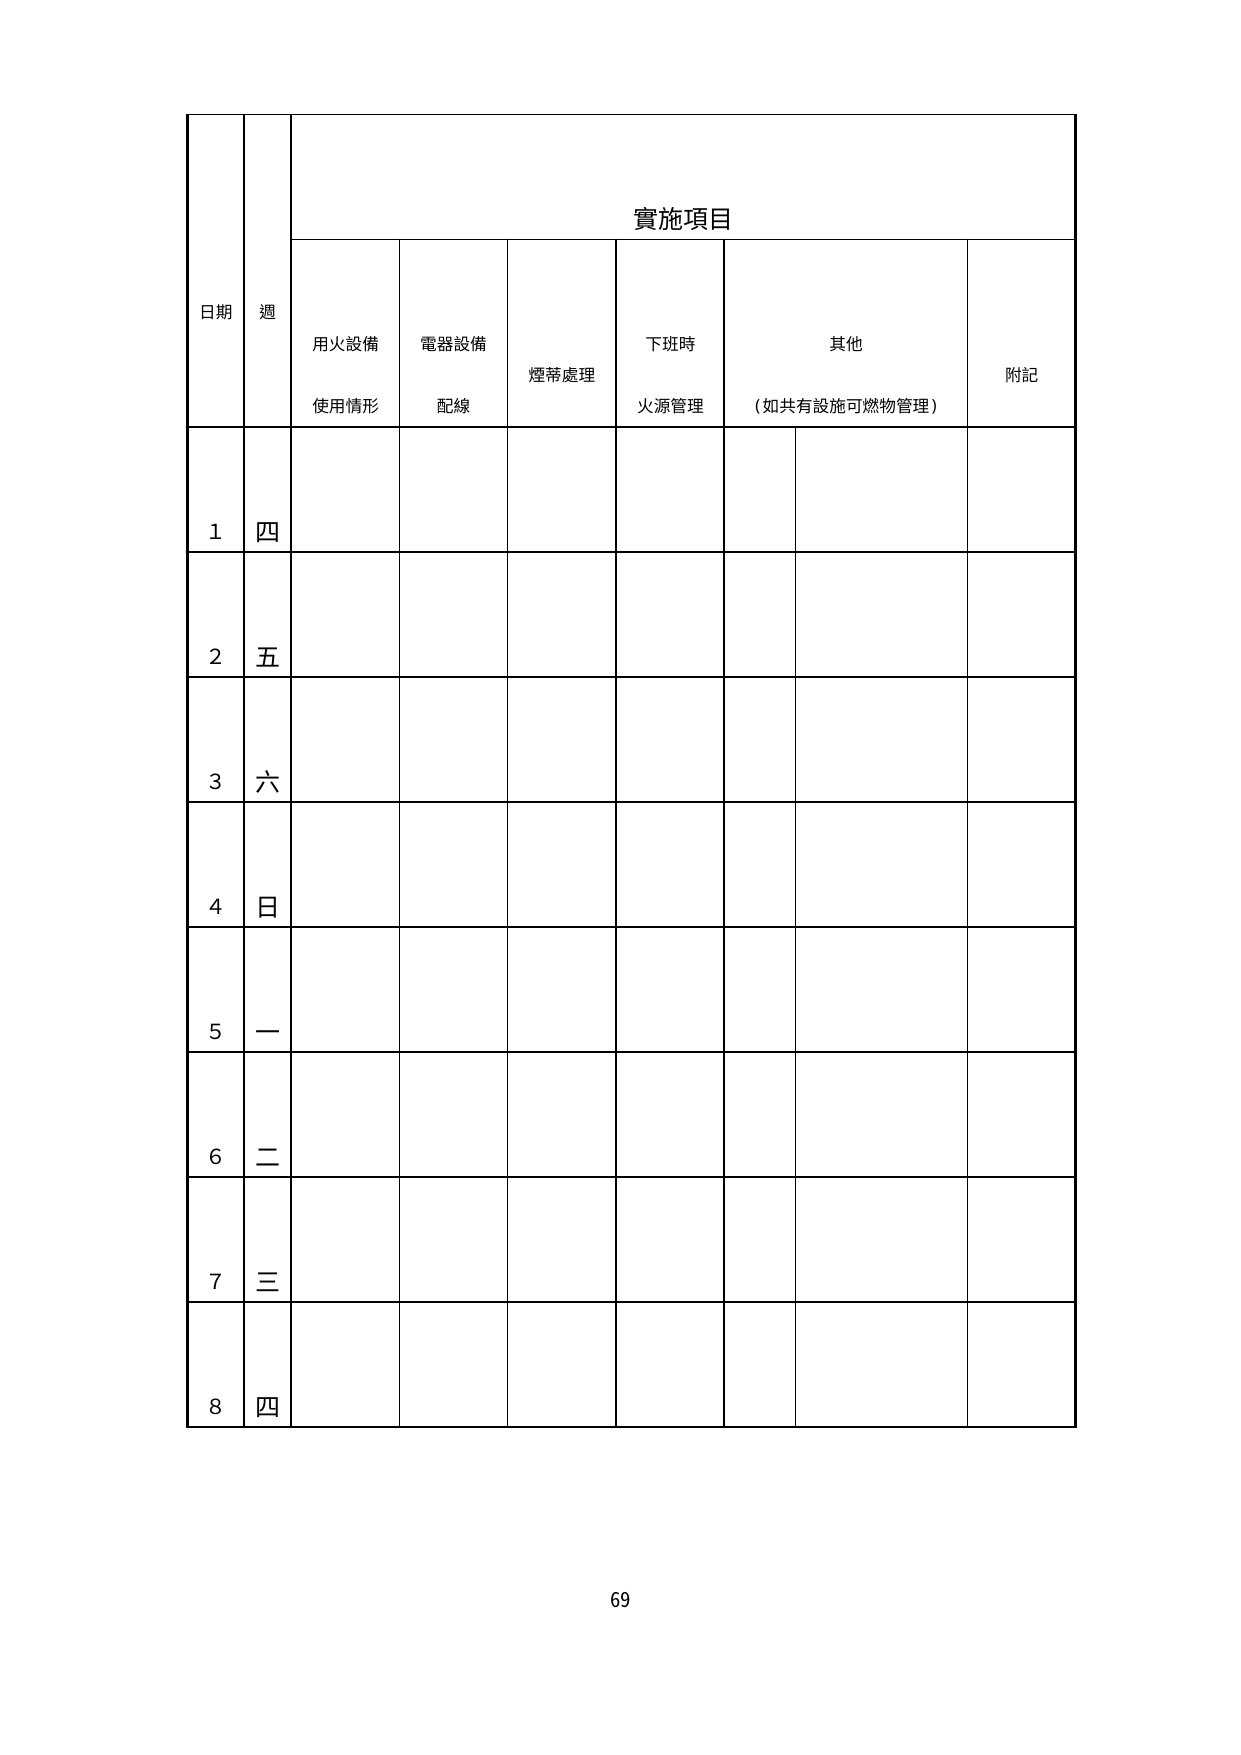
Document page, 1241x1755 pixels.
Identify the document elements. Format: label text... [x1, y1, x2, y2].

table_cell [508, 428, 615, 551]
table_cell [968, 1178, 1074, 1301]
table_cell [400, 1303, 507, 1426]
table_cell 日 [245, 803, 290, 926]
table_cell ８ [189, 1303, 243, 1426]
table_cell 用火設備 使用情形 [292, 240, 399, 426]
table_cell [292, 1303, 399, 1426]
table_cell [400, 803, 507, 926]
table_cell [796, 928, 967, 1051]
table_cell [796, 428, 967, 551]
table_cell [725, 803, 795, 926]
table_cell [725, 678, 795, 801]
table_cell [617, 553, 723, 676]
table_cell [400, 1053, 507, 1176]
table_cell [725, 428, 795, 551]
table_cell [968, 803, 1074, 926]
table_cell 二 [245, 1053, 290, 1176]
table_cell [796, 678, 967, 801]
table_cell 一 [245, 928, 290, 1051]
table_cell [617, 1178, 723, 1301]
table_cell 實施項目 [292, 115, 1074, 238]
table_cell [508, 1303, 615, 1426]
table_cell [400, 428, 507, 551]
table_cell [508, 1178, 615, 1301]
table_cell [292, 428, 399, 551]
table_cell [725, 928, 795, 1051]
table_cell [725, 1053, 795, 1176]
table_cell １ [189, 428, 243, 551]
table_cell 其他 (如共有設施可燃物管理) [725, 240, 967, 426]
table_cell [400, 1178, 507, 1301]
table_cell 附記 [968, 240, 1074, 426]
table_cell [292, 553, 399, 676]
table_cell [508, 678, 615, 801]
table_cell [617, 1053, 723, 1176]
table_cell [725, 1303, 795, 1426]
table_cell [968, 553, 1074, 676]
table_cell [508, 803, 615, 926]
table_cell [796, 1303, 967, 1426]
table_cell [400, 678, 507, 801]
table_cell 四 [245, 1303, 290, 1426]
table_cell ７ [189, 1178, 243, 1301]
table_cell ５ [189, 928, 243, 1051]
table_cell 煙蒂處理 [508, 240, 615, 426]
table_cell [968, 678, 1074, 801]
table_cell 三 [245, 1178, 290, 1301]
table_cell [796, 1053, 967, 1176]
table_cell [796, 1178, 967, 1301]
table_cell 四 [245, 428, 290, 551]
table_cell [292, 803, 399, 926]
table_cell [725, 553, 795, 676]
table_cell [617, 428, 723, 551]
table_cell 週 [245, 115, 290, 426]
table_cell ４ [189, 803, 243, 926]
table_cell [968, 1303, 1074, 1426]
table_cell [617, 803, 723, 926]
table_cell 電器設備 配線 [400, 240, 507, 426]
table_cell [508, 1053, 615, 1176]
table_cell ２ [189, 553, 243, 676]
table_cell [725, 1178, 795, 1301]
table_cell [796, 553, 967, 676]
table_cell [292, 678, 399, 801]
table_cell 五 [245, 553, 290, 676]
table_cell 日期 [189, 115, 243, 426]
table_cell [617, 678, 723, 801]
table_cell ３ [189, 678, 243, 801]
table_cell [400, 928, 507, 1051]
table_cell [617, 928, 723, 1051]
table_cell ６ [189, 1053, 243, 1176]
table_cell [968, 428, 1074, 551]
table_cell [617, 1303, 723, 1426]
table_cell [968, 1053, 1074, 1176]
table_cell [508, 553, 615, 676]
table_cell [796, 803, 967, 926]
table_cell [508, 928, 615, 1051]
table_cell [292, 1053, 399, 1176]
table_cell [968, 928, 1074, 1051]
table_cell [292, 928, 399, 1051]
table_cell 六 [245, 678, 290, 801]
table_cell 下班時 火源管理 [617, 240, 723, 426]
table_cell [292, 1178, 399, 1301]
table_cell [400, 553, 507, 676]
